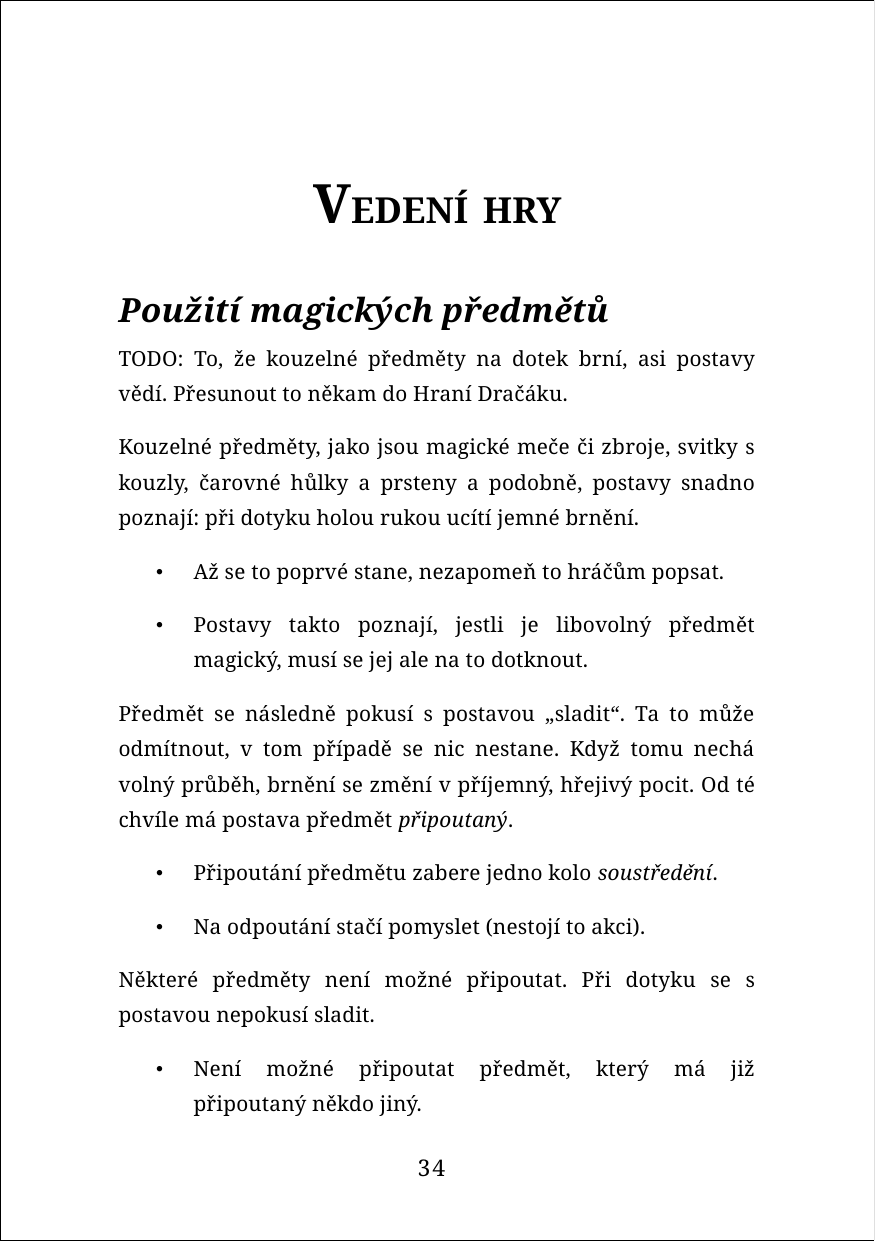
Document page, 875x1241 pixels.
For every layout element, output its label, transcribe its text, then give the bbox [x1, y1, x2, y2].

list Postavy takto poznají, jestli je libovolný předmět magický, musí se jej ale na to dotknout. [156, 610, 756, 674]
text Předmět se následně pokusí s postavou „sladit“. Ta to může odmítnout, v tom případě se nic nestane. Když tomu nechá volný průběh, brnění se změní v příjemný, hřejivý pocit. Od té chvíle má postava předmět připoutaný. [118, 699, 756, 834]
list Až se to poprvé stane, nezapomeň to hráčům popsat. [156, 557, 756, 585]
subtitle Použití magických předmětů [118, 287, 756, 332]
text TODO: To, že kouzelné předměty na dotek brní, asi postavy vědí. Přesunout to někam do Hraní Dračáku. [118, 344, 756, 408]
text Kouzelné předměty, jako jsou magické meče či zbroje, svitky s kouzly, čarovné hůlky a prsteny a podobně, postavy snadno poznají: při dotyku holou rukou ucítí jemné brnění. [118, 432, 756, 532]
text Některé předměty není možné připoutat. Při dotyku se s postavou nepokusí sladit. [118, 965, 756, 1029]
subtitle Vedení hry [118, 166, 756, 239]
list Na odpoutání stačí pomyslet (nestojí to akci). [156, 912, 756, 940]
list Připoutání předmětu zabere jedno kolo soustředění. [156, 858, 756, 887]
list Není možné připoutat předmět, který má již připoutaný někdo jiný. [156, 1054, 756, 1118]
